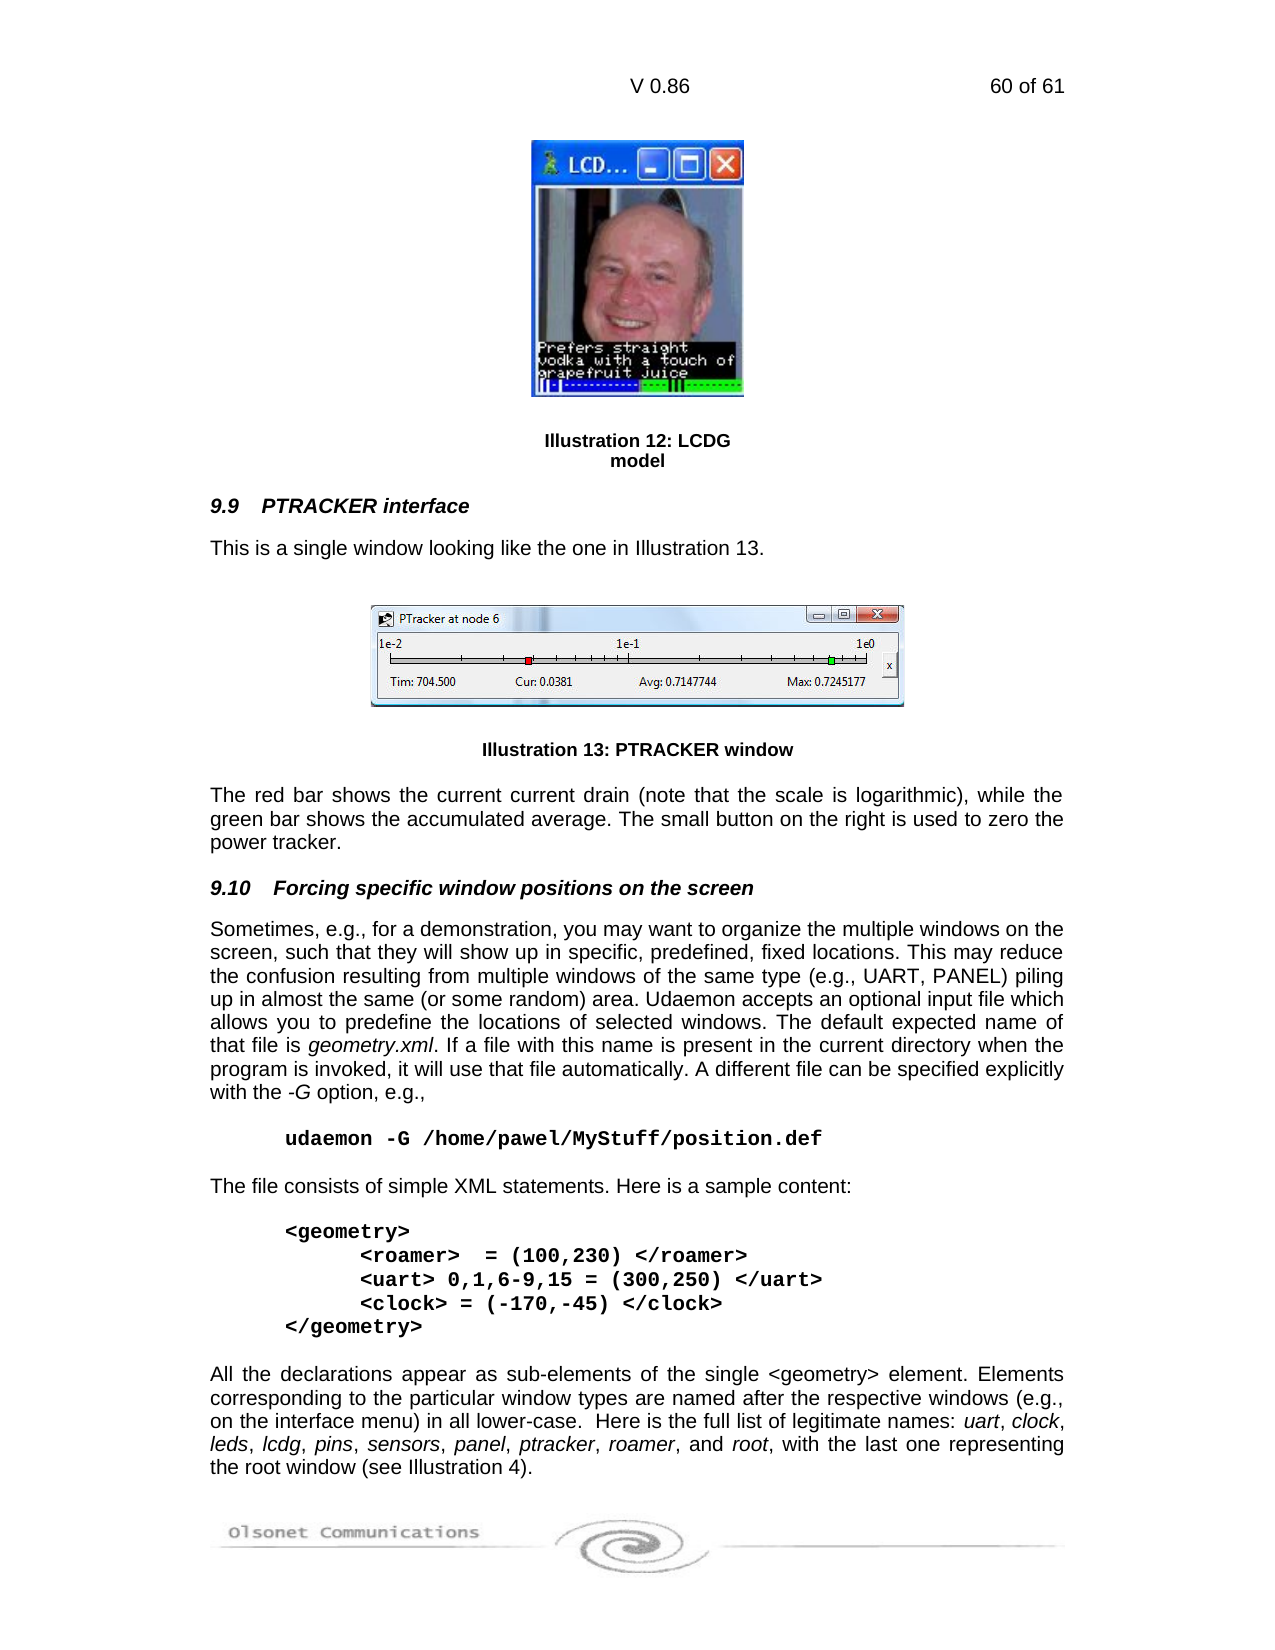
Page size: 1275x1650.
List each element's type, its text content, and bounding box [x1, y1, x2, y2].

text This is a single window looking like the one in Illustration 13. [210, 536, 1065, 559]
text </geometry> [210, 1316, 1065, 1340]
text <geometry> [210, 1222, 1065, 1245]
text <uart> 0,1,6-9,15 = (300,250) </uart> [210, 1269, 1065, 1292]
text <clock> = (-170,-45) </clock> [210, 1292, 1065, 1316]
text Sometimes, e.g., for a demonstration, you may want to organize the multiple windows on the screen, such that they will show up in specific, predefined, fixed locations. This may reduce the confusion resulting from multiple windows of the same type (e.g., UART, PANEL) piling up in almost the same (or some random) area. Udaemon accepts an optional input file which allows you to predefine the locations of selected windows. The default expected name of that file is geometry.xml. If a file with this name is present in the current directory when the program is invoked, it will use that file automatically. A different file can be specified explicitly with the -G option, e.g., [210, 918, 1065, 1103]
text The file consists of simple XML statements. Here is a sample content: [210, 1175, 1065, 1198]
text Illustration 12: LCDG model [531, 430, 744, 472]
picture [210, 1504, 1065, 1596]
text <roamer> = (100,230) </roamer> [210, 1245, 1065, 1269]
text udaemon -G /home/pawel/MyStuff/position.def [210, 1127, 1065, 1152]
text All the declarations appear as sub-elements of the single <geometry> element. Elements corresponding to the particular window types are named after the respective windows (e.g., on the interface menu) in all lower-case. Here is the full list of legitimate names: uart, clock, leds, lcdg, pins, sensors, panel, ptracker, roamer, and root, with the last one representing the root window (see Illustration 4). [210, 1363, 1065, 1479]
text The red bar shows the current current drain (note that the scale is logarithmic), while the green bar shows the accumulated average. The small button on the right is used to zero the power tracker. [210, 784, 1065, 853]
subtitle PTRACKER interface [210, 495, 1065, 518]
subtitle Forcing specific window positions on the screen [210, 877, 1065, 900]
text Illustration 13: PTRACKER window [371, 740, 904, 761]
picture [370, 605, 905, 707]
picture [531, 140, 744, 397]
